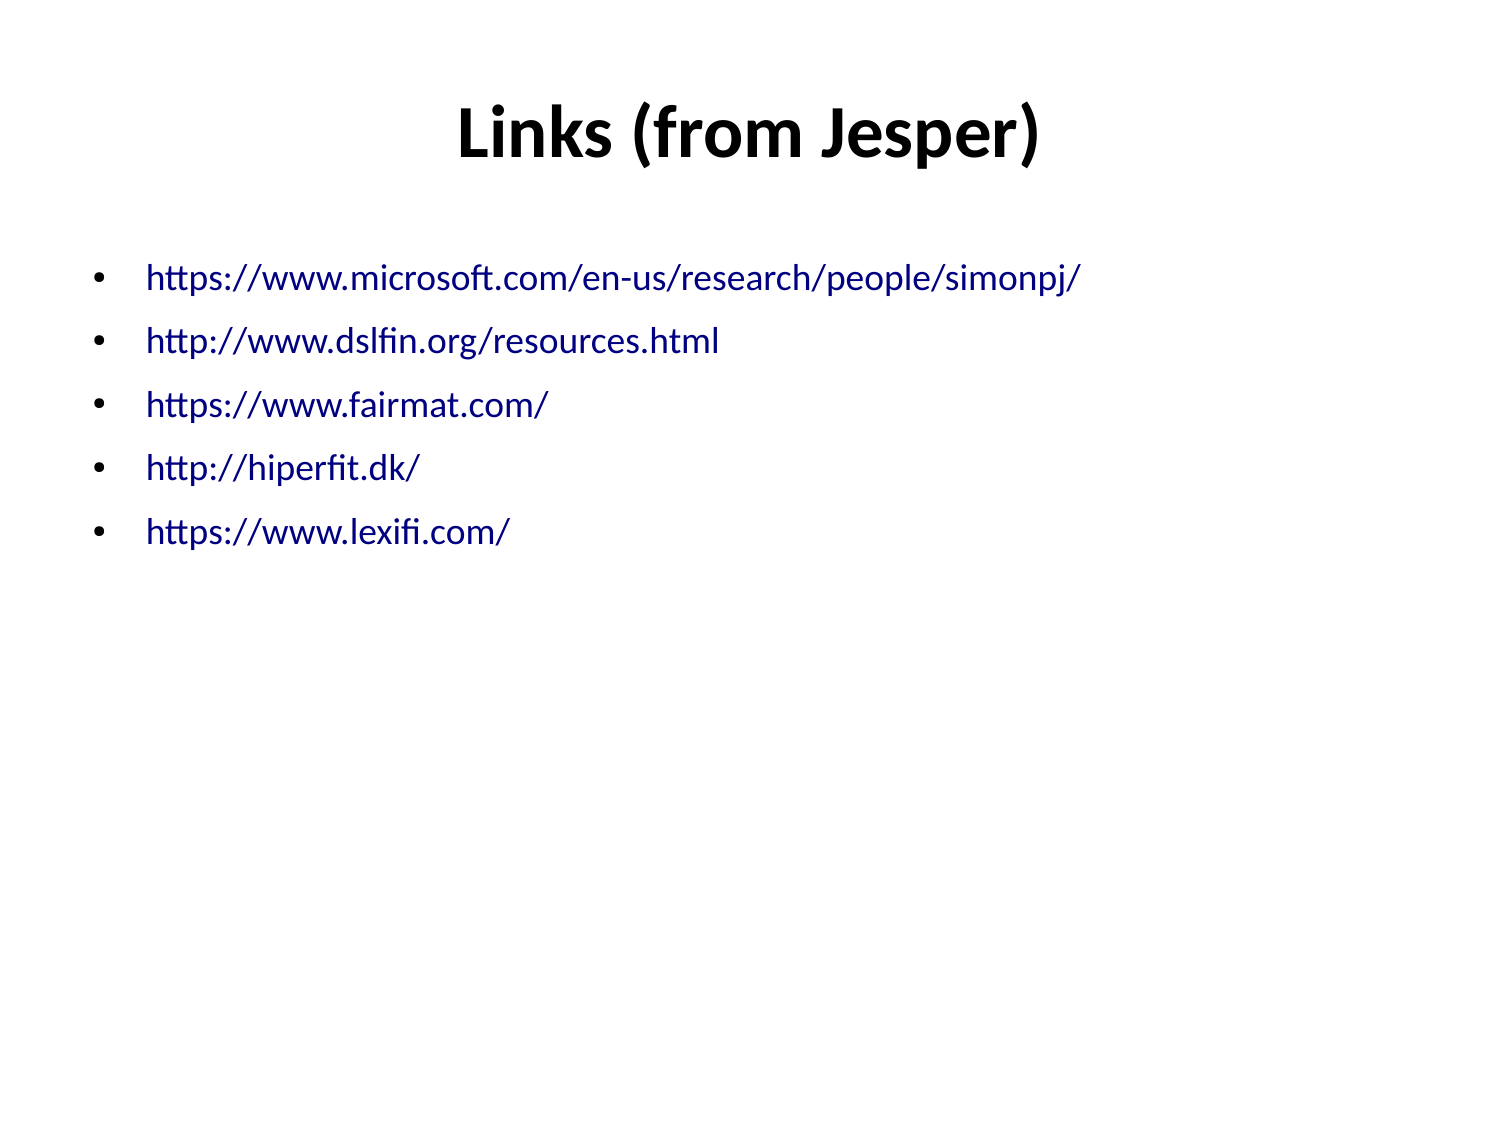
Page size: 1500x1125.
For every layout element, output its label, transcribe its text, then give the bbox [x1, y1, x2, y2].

list https://www.microsoft.com/en-us/research/people/simonpj/ http://www.dslfin.org/resources.html https://www.fairmat.com/ http://hiperfit.dk/ https://www.lexifi.com/ [74, 263, 1425, 916]
title Links (from Jesper) [74, 44, 1425, 233]
